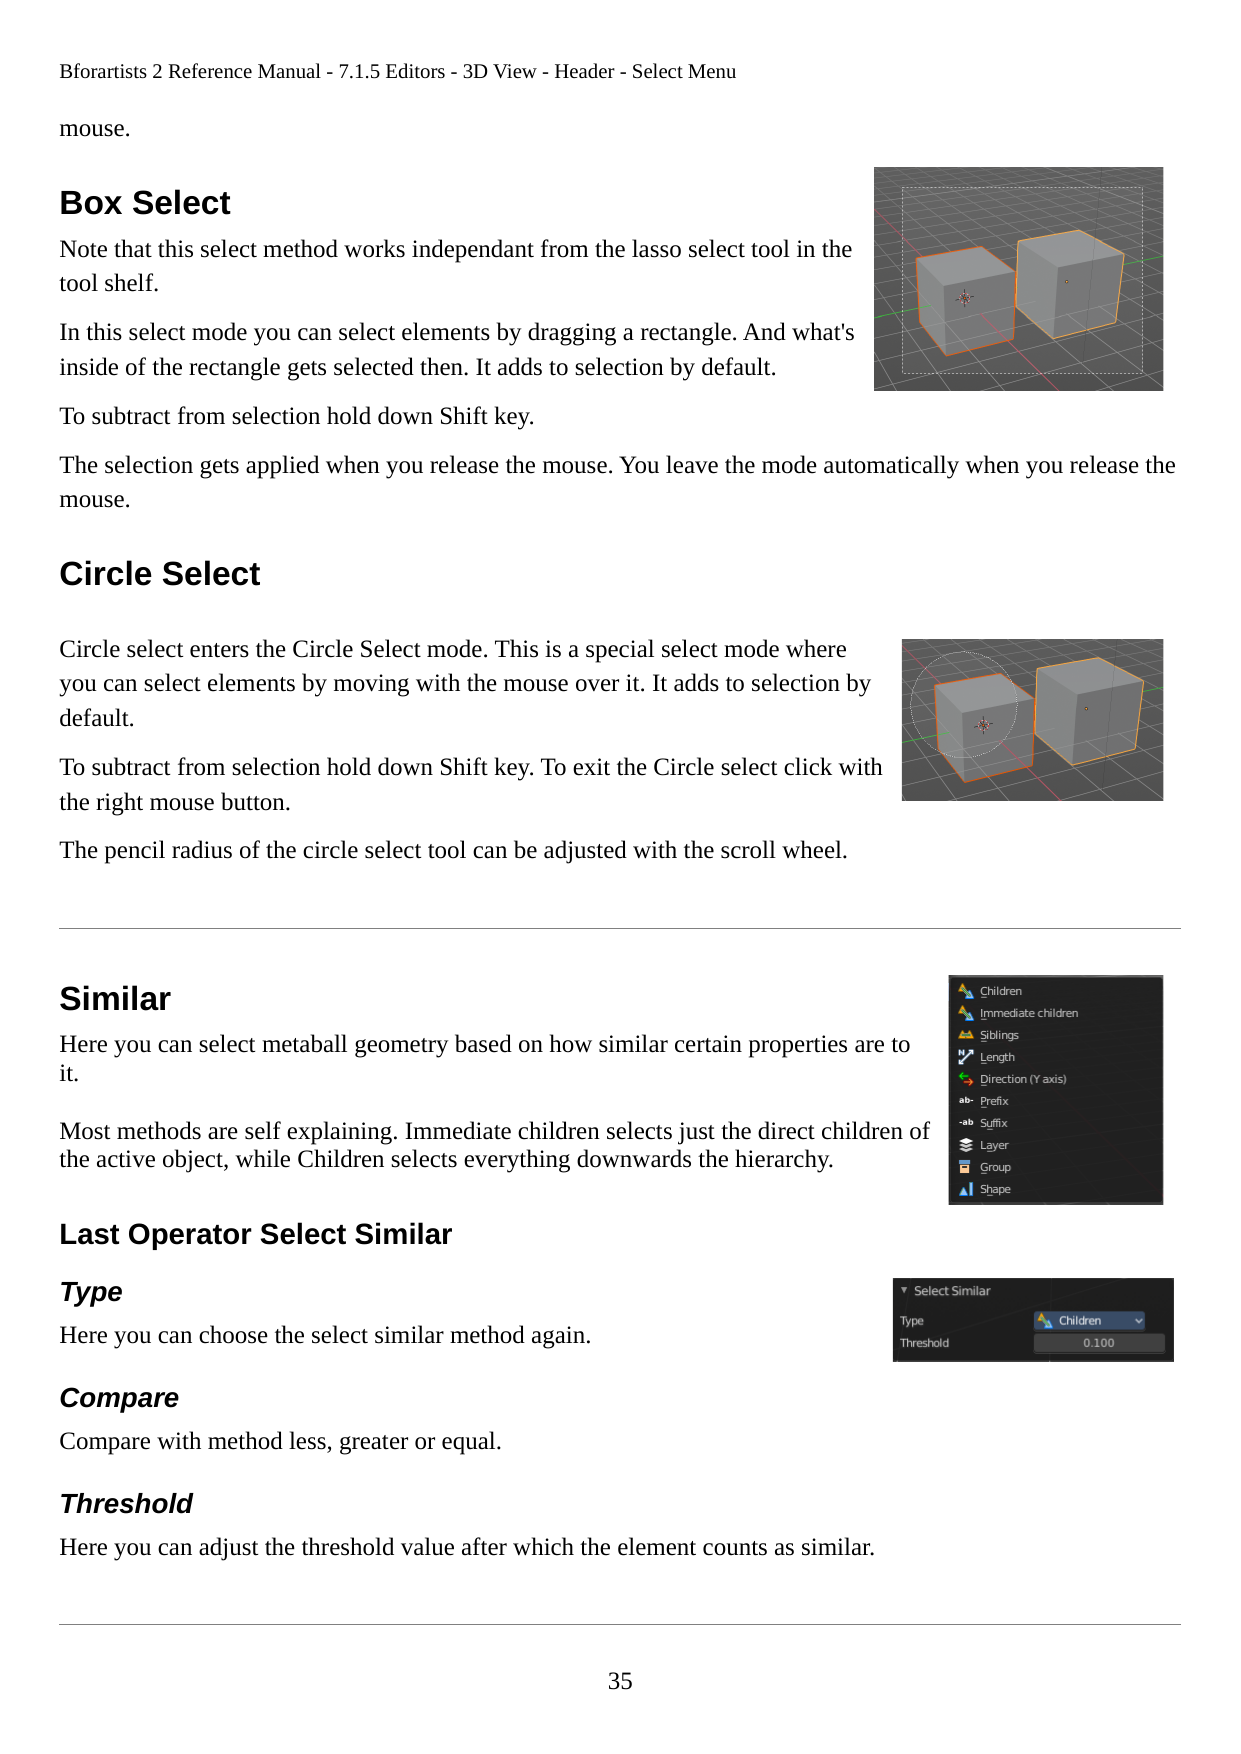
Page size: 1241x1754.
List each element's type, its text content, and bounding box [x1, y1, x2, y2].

text Here you can select metaball geometry based on how similar certain properties are to it. [59, 1029, 948, 1087]
subtitle Threshold [59, 1487, 1181, 1519]
text Most methods are self explaining. Immediate children selects just the direct children of the active object, while Children selects everything downwards the hierarchy. [59, 1116, 948, 1173]
subtitle [1164, 182, 1181, 221]
picture [874, 167, 1164, 391]
subtitle Compare [59, 1381, 1181, 1413]
subtitle Similar [59, 978, 948, 1017]
text To subtract from selection hold down Shift key. [59, 401, 1181, 429]
text Note that this select method works independant from the lasso select tool in the tool shelf. [59, 234, 874, 297]
picture [901, 639, 1164, 801]
picture [892, 1278, 1174, 1362]
text Here you can adjust the threshold value after which the element counts as similar. [59, 1532, 1181, 1560]
text The selection gets applied when you release the mouse. You leave the mode automatically when you release the mouse. [59, 450, 1181, 513]
text To subtract from selection hold down Shift key. To exit the Circle select click with the right mouse button. [59, 752, 1181, 815]
text In this select mode you can select elements by dragging a rectangle. And what's inside of the rectangle gets selected then. It adds to selection by default. [59, 317, 874, 380]
text mouse. [59, 113, 1181, 141]
picture [948, 975, 1164, 1205]
text Circle select enters the Circle Select mode. This is a special select mode where you can select elements by moving with the mouse over it. It adds to selection by default. [59, 634, 1181, 732]
subtitle Last Operator Select Similar [59, 1217, 1181, 1250]
text The pencil radius of the circle select tool can be adjusted with the scroll wheel. [59, 836, 1181, 864]
subtitle Type [59, 1275, 1181, 1307]
subtitle [1164, 978, 1181, 1017]
text Here you can choose the select similar method again. [59, 1320, 892, 1348]
subtitle Circle Select [59, 554, 1181, 593]
subtitle Box Select [59, 182, 874, 221]
text Compare with method less, greater or equal. [59, 1426, 1181, 1454]
